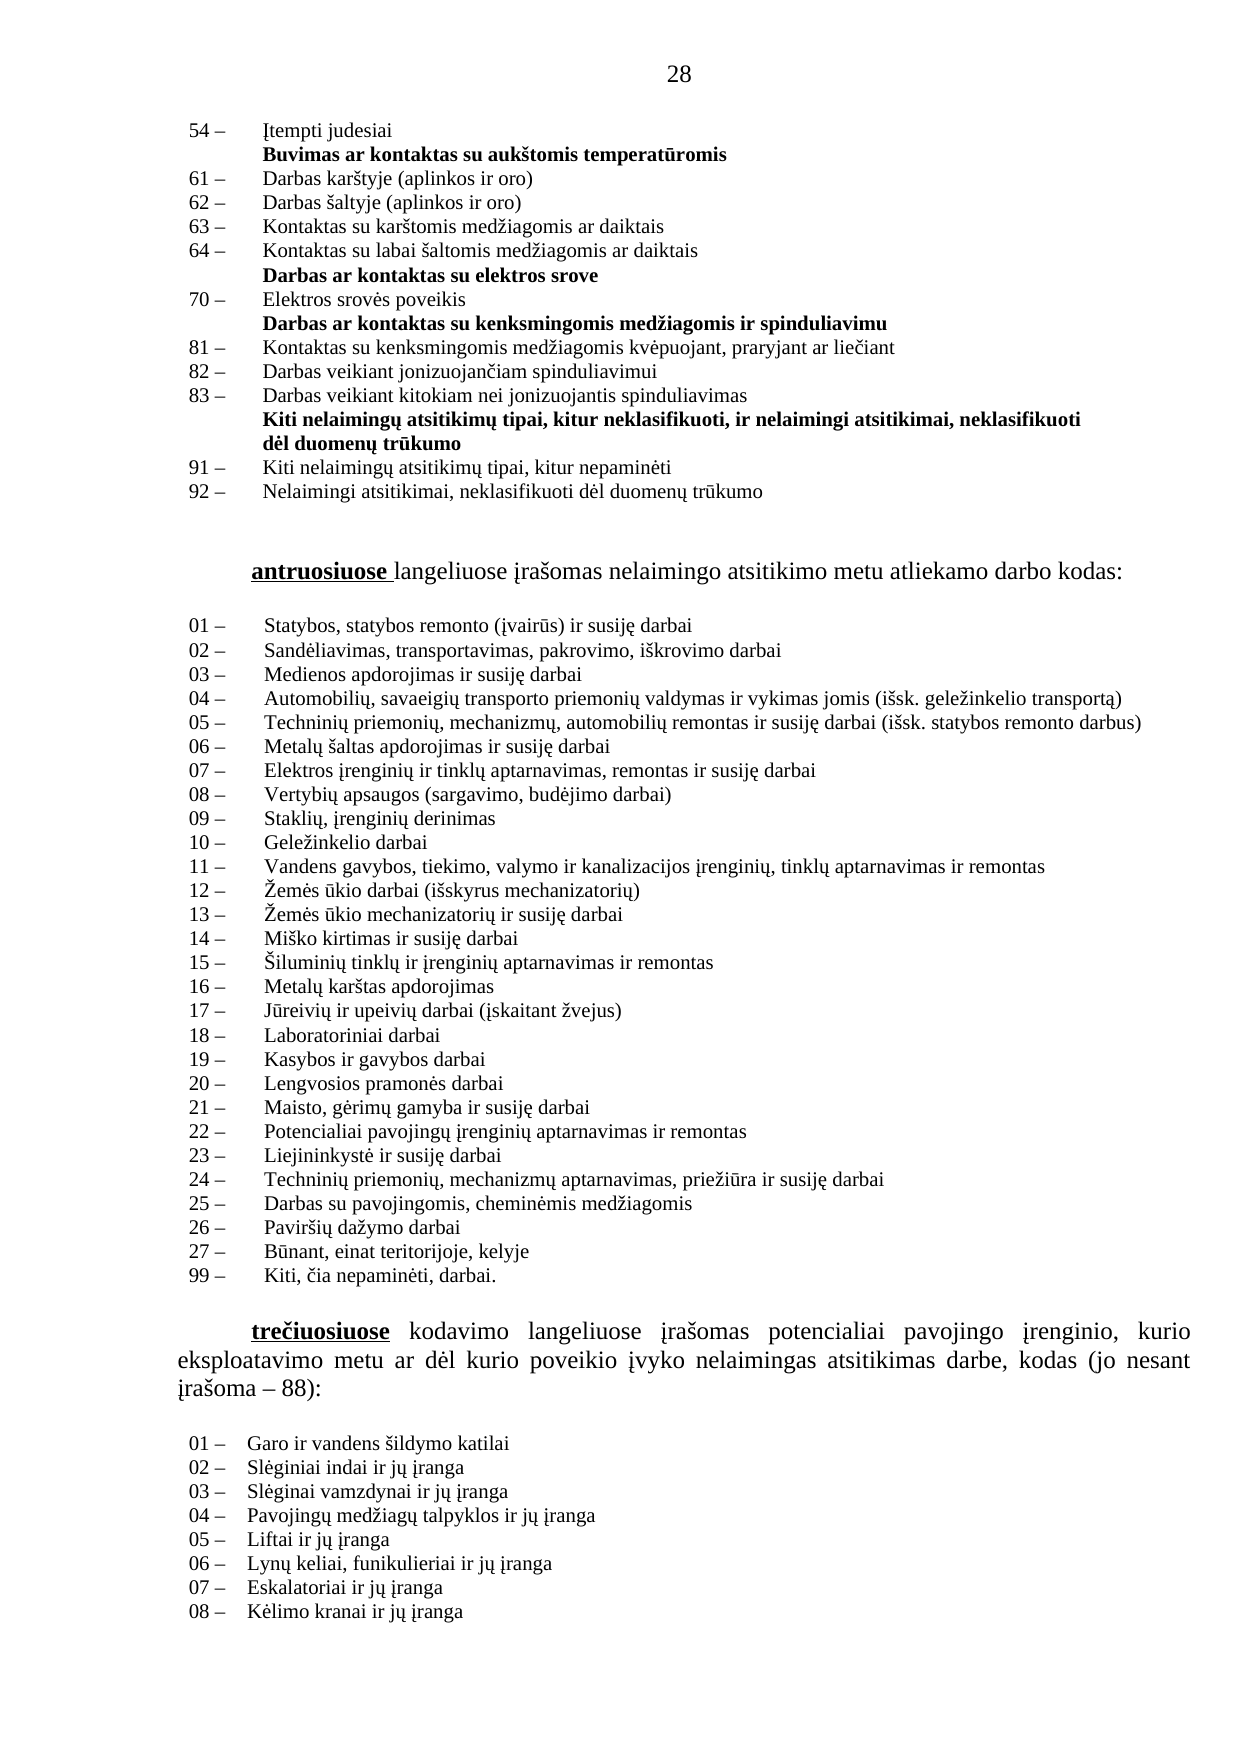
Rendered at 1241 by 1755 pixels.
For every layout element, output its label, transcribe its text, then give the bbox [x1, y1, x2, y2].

table_cell 63 – [177, 214, 251, 238]
table_cell 13 – [177, 902, 253, 926]
table_cell 04 – [177, 1503, 236, 1527]
table_cell 19 – [177, 1047, 253, 1071]
table_cell Potencialiai pavojingų įrenginių aptarnavimas ir remontas [253, 1119, 1181, 1143]
table_cell Darbas ar kontaktas su elektros srove [251, 263, 1181, 287]
table_cell 22 – [177, 1119, 253, 1143]
table_cell 08 – [177, 1599, 236, 1623]
table_cell Žemės ūkio darbai (išskyrus mechanizatorių) [253, 878, 1181, 902]
table_cell 09 – [177, 806, 253, 830]
table_cell 27 – [177, 1239, 253, 1263]
table_cell 64 – [177, 239, 251, 262]
table_cell 18 – [177, 1023, 253, 1047]
table_cell 25 – [177, 1191, 253, 1215]
table_cell Kasybos ir gavybos darbai [253, 1047, 1181, 1071]
table_cell 02 – [177, 638, 253, 662]
table_cell Darbas ar kontaktas su kenksmingomis medžiagomis ir spinduliavimu [251, 311, 1181, 335]
table_cell 15 – [177, 950, 253, 974]
table_cell 54 – [177, 118, 251, 142]
table_cell 21 – [177, 1095, 253, 1119]
table_cell Techninių priemonių, mechanizmų aptarnavimas, priežiūra ir susiję darbai [253, 1167, 1181, 1191]
table_cell 99 – [177, 1263, 253, 1287]
table_cell 05 – [177, 710, 253, 734]
table_cell Įtempti judesiai [251, 118, 1181, 142]
table_cell 14 – [177, 926, 253, 950]
table_cell Žemės ūkio mechanizatorių ir susiję darbai [253, 902, 1181, 926]
table_cell 11 – [177, 854, 253, 878]
table_cell Kėlimo kranai ir jų įranga [236, 1599, 1181, 1623]
table_cell Darbas veikiant jonizuojančiam spinduliavimui [251, 359, 1181, 383]
table_cell Vertybių apsaugos (sargavimo, budėjimo darbai) [253, 782, 1181, 806]
table_cell Liftai ir jų įranga [236, 1527, 1181, 1551]
table_cell 26 – [177, 1215, 253, 1239]
table_cell 83 – [177, 383, 251, 407]
table_cell Kiti nelaimingų atsitikimų tipai, kitur neklasifikuoti, ir nelaimingi atsitikimai, neklasifikuoti dėl duomenų trūkumo [251, 407, 1181, 455]
table_cell Lengvosios pramonės darbai [253, 1071, 1181, 1095]
table_cell Slėginiai indai ir jų įranga Slėginai vamzdynai ir jų įranga [236, 1455, 1181, 1503]
table_cell Darbas su pavojingomis, cheminėmis medžiagomis [253, 1191, 1181, 1215]
table_cell Šiluminių tinklų ir įrenginių aptarnavimas ir remontas [253, 950, 1181, 974]
table_cell [177, 311, 251, 335]
table_cell Sandėliavimas, transportavimas, pakrovimo, iškrovimo darbai [253, 638, 1181, 662]
table_cell Lynų keliai, funikulieriai ir jų įranga [236, 1551, 1181, 1575]
table_cell 12 – [177, 878, 253, 902]
table_cell Eskalatoriai ir jų įranga [236, 1575, 1181, 1599]
table_cell 08 – [177, 782, 253, 806]
table_cell 16 – [177, 974, 253, 998]
table_cell Laboratoriniai darbai [253, 1023, 1181, 1047]
table_cell [177, 142, 251, 166]
table_header Garo ir vandens šildymo katilai [236, 1431, 1181, 1455]
table_cell 03 – [177, 662, 253, 686]
table_cell 17 – [177, 999, 253, 1022]
table_cell 81 – [177, 335, 251, 359]
table_cell Liejininkystė ir susiję darbai [253, 1143, 1181, 1167]
table_cell Jūreivių ir upeivių darbai (įskaitant žvejus) [253, 999, 1181, 1022]
table_cell Pavojingų medžiagų talpyklos ir jų įranga [236, 1503, 1181, 1527]
table_cell 91 – [177, 455, 251, 479]
table_cell Nelaimingi atsitikimai, neklasifikuoti dėl duomenų trūkumo [251, 479, 1181, 527]
text antruosiuose langeliuose įrašomas nelaimingo atsitikimo metu atliekamo darbo kodas: [177, 556, 1192, 585]
table_header Statybos, statybos remonto (įvairūs) ir susiję darbai [253, 614, 1181, 637]
table_cell 82 – [177, 359, 251, 383]
table_cell 06 – [177, 734, 253, 758]
table_cell [177, 263, 251, 287]
table_header 01 – [177, 1431, 236, 1455]
table_cell 62 – [177, 190, 251, 214]
table_header 01 – [177, 614, 253, 637]
table_cell Elektros srovės poveikis [251, 287, 1181, 311]
table_cell Elektros įrenginių ir tinklų aptarnavimas, remontas ir susiję darbai [253, 758, 1181, 782]
table_cell 92 – [177, 479, 251, 527]
table_cell Kontaktas su labai šaltomis medžiagomis ar daiktais [251, 239, 1181, 262]
table_cell Metalų šaltas apdorojimas ir susiję darbai [253, 734, 1181, 758]
table_cell Būnant, einat teritorijoje, kelyje [253, 1239, 1181, 1263]
table_cell Kiti, čia nepaminėti, darbai. [253, 1263, 1181, 1287]
table_cell 07 – [177, 1575, 236, 1599]
table_cell Kiti nelaimingų atsitikimų tipai, kitur nepaminėti [251, 455, 1181, 479]
table_cell 02 – 03 – [177, 1455, 236, 1503]
table_cell Vandens gavybos, tiekimo, valymo ir kanalizacijos įrenginių, tinklų aptarnavimas ir remontas [253, 854, 1181, 878]
table_cell 20 – [177, 1071, 253, 1095]
table_cell Automobilių, savaeigių transporto priemonių valdymas ir vykimas jomis (išsk. geležinkelio transportą) [253, 686, 1181, 710]
table_cell Paviršių dažymo darbai [253, 1215, 1181, 1239]
table_cell Kontaktas su kenksmingomis medžiagomis kvėpuojant, praryjant ar liečiant [251, 335, 1181, 359]
table_cell 10 – [177, 830, 253, 854]
table_cell Miško kirtimas ir susiję darbai [253, 926, 1181, 950]
table_cell Kontaktas su karštomis medžiagomis ar daiktais [251, 214, 1181, 238]
table_cell 61 – [177, 166, 251, 190]
table_cell Geležinkelio darbai [253, 830, 1181, 854]
table_cell 04 – [177, 686, 253, 710]
table_cell Darbas veikiant kitokiam nei jonizuojantis spinduliavimas [251, 383, 1181, 407]
table_cell Darbas šaltyje (aplinkos ir oro) [251, 190, 1181, 214]
table_cell Medienos apdorojimas ir susiję darbai [253, 662, 1181, 686]
table_cell 06 – [177, 1551, 236, 1575]
table_cell 70 – [177, 287, 251, 311]
table_cell Buvimas ar kontaktas su aukštomis temperatūromis [251, 142, 1181, 166]
table_cell Techninių priemonių, mechanizmų, automobilių remontas ir susiję darbai (išsk. statybos remonto darbus) [253, 710, 1181, 734]
text trečiuosiuose kodavimo langeliuose įrašomas potencialiai pavojingo įrenginio, kurio eksploatavimo metu ar dėl kurio poveikio įvyko nelaimingas atsitikimas darbe, kodas (jo nesant įrašoma – 88): [177, 1316, 1192, 1402]
table_cell 23 – [177, 1143, 253, 1167]
table_cell Staklių, įrenginių derinimas [253, 806, 1181, 830]
table_cell [177, 407, 251, 455]
table_cell 05 – [177, 1527, 236, 1551]
table_cell Darbas karštyje (aplinkos ir oro) [251, 166, 1181, 190]
table_cell Metalų karštas apdorojimas [253, 974, 1181, 998]
table_cell Maisto, gėrimų gamyba ir susiję darbai [253, 1095, 1181, 1119]
table_cell 07 – [177, 758, 253, 782]
table_cell 24 – [177, 1167, 253, 1191]
